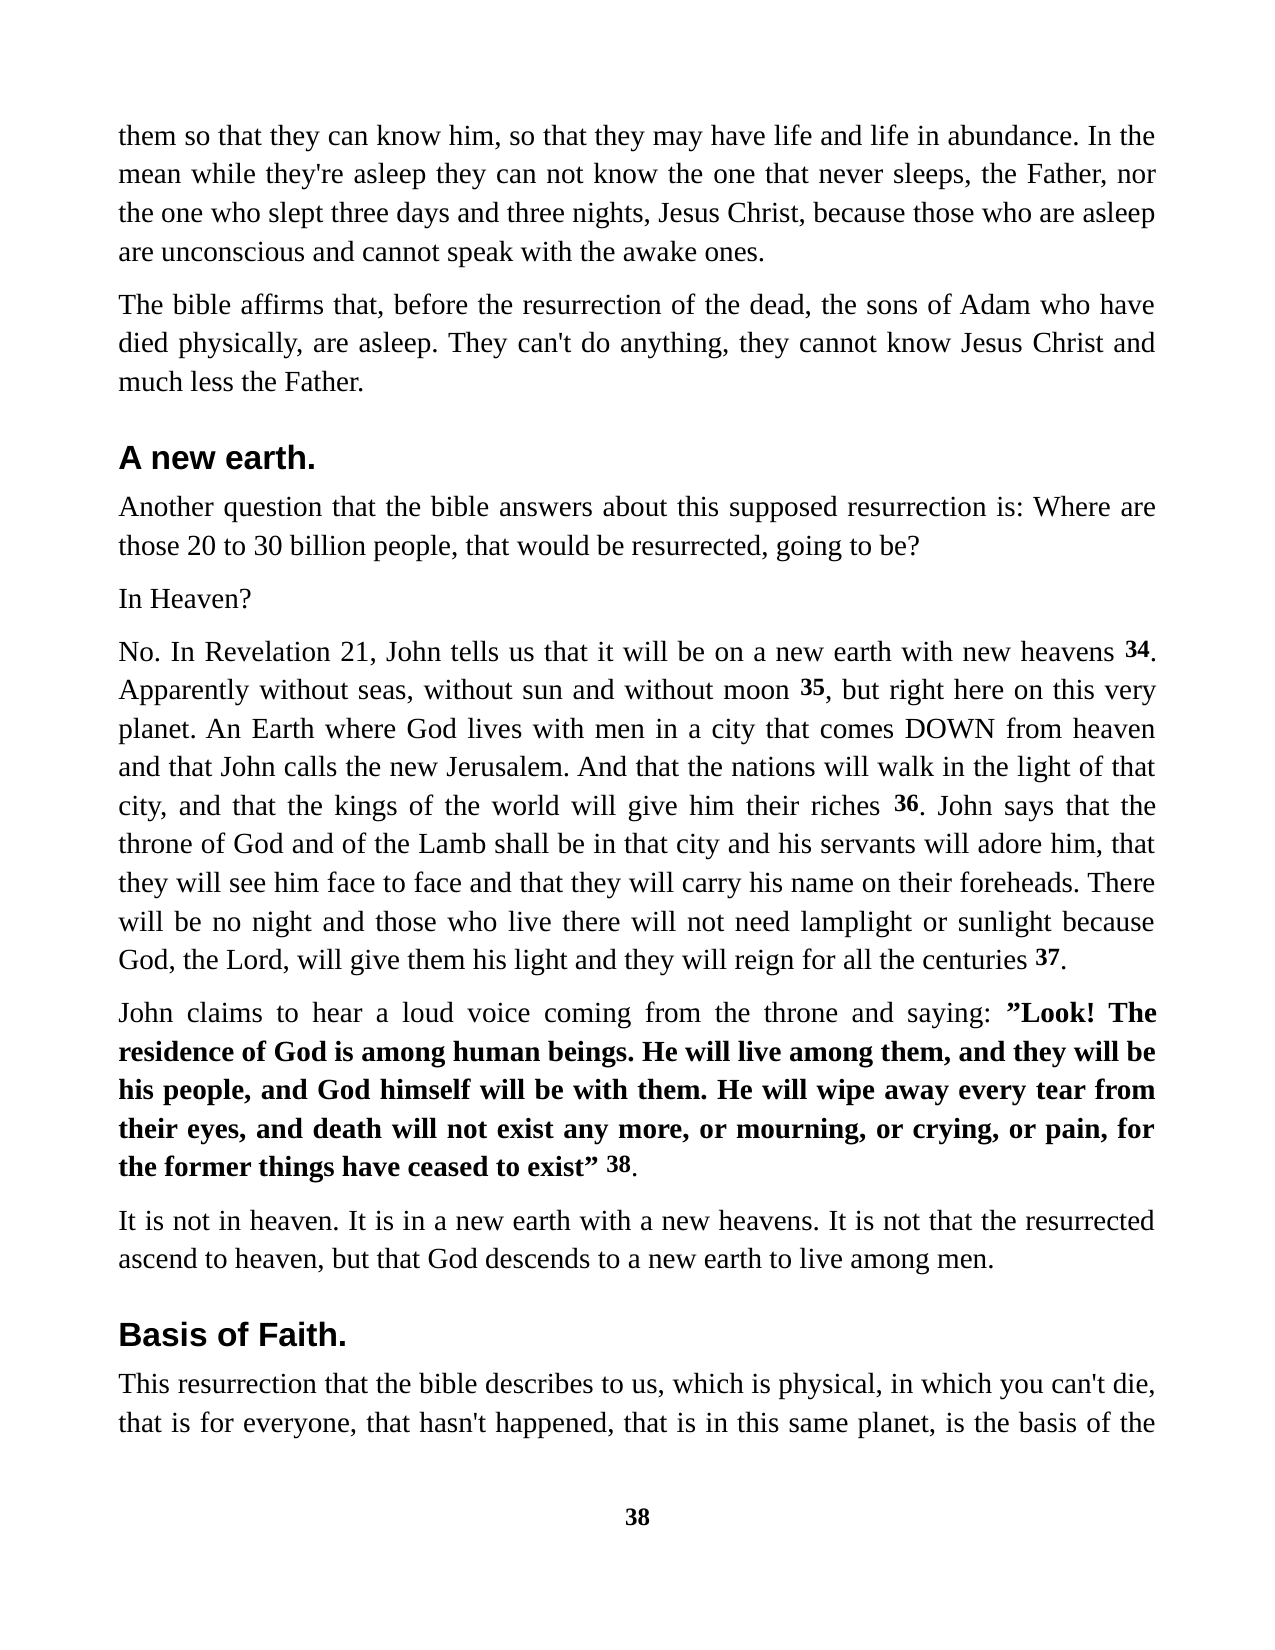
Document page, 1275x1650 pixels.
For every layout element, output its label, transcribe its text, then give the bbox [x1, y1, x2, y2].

text In Heaven? [118, 581, 1157, 614]
subtitle Basis of Faith. [118, 1315, 1157, 1354]
subtitle A new earth. [118, 438, 1157, 477]
text Another question that the bible answers about this supposed resurrection is: Where are those 20 to 30 billion people, that would be resurrected, going to be? [118, 489, 1157, 561]
text It is not in heaven. It is in a new earth with a new heavens. It is not that the resurrected ascend to heaven, but that God descends to a new earth to live among men. [118, 1203, 1157, 1275]
text This resurrection that the bible describes to us, which is physical, in which you can't die, that is for everyone, that hasn't happened, that is in this same planet, is the basis of the [118, 1366, 1157, 1438]
text The bible affirms that, before the resurrection of the dead, the sons of Adam who have died physically, are asleep. They can't do anything, they cannot know Jesus Christ and much less the Father. [118, 287, 1157, 397]
text them so that they can know him, so that they may have life and life in abundance. In the mean while they're asleep they can not know the one that never sleeps, the Father, nor the one who slept three days and three nights, Jesus Christ, because those who are asleep are unconscious and cannot speak with the awake ones. [118, 118, 1157, 267]
text John claims to hear a loud voice coming from the throne and saying: ”Look! The residence of God is among human beings. He will live among them, and they will be his people, and God himself will be with them. He will wipe away every tear from their eyes, and death will not exist any more, or mourning, or crying, or pain, for the former things have ceased to exist” . [118, 995, 1157, 1183]
text No. In Revelation 21, John tells us that it will be on a new earth with new heavens . Apparently without seas, without sun and without moon , but right here on this very planet. An Earth where God lives with men in a city that comes DOWN from heaven and that John calls the new Jerusalem. And that the nations will walk in the light of that city, and that the kings of the world will give him their riches . John says that the throne of God and of the Lamb shall be in that city and his servants will adore him, that they will see him face to face and that they will carry his name on their foreheads. There will be no night and those who live there will not need lamplight or sunlight because God, the Lord, will give them his light and they will reign for all the centuries . [118, 634, 1157, 976]
